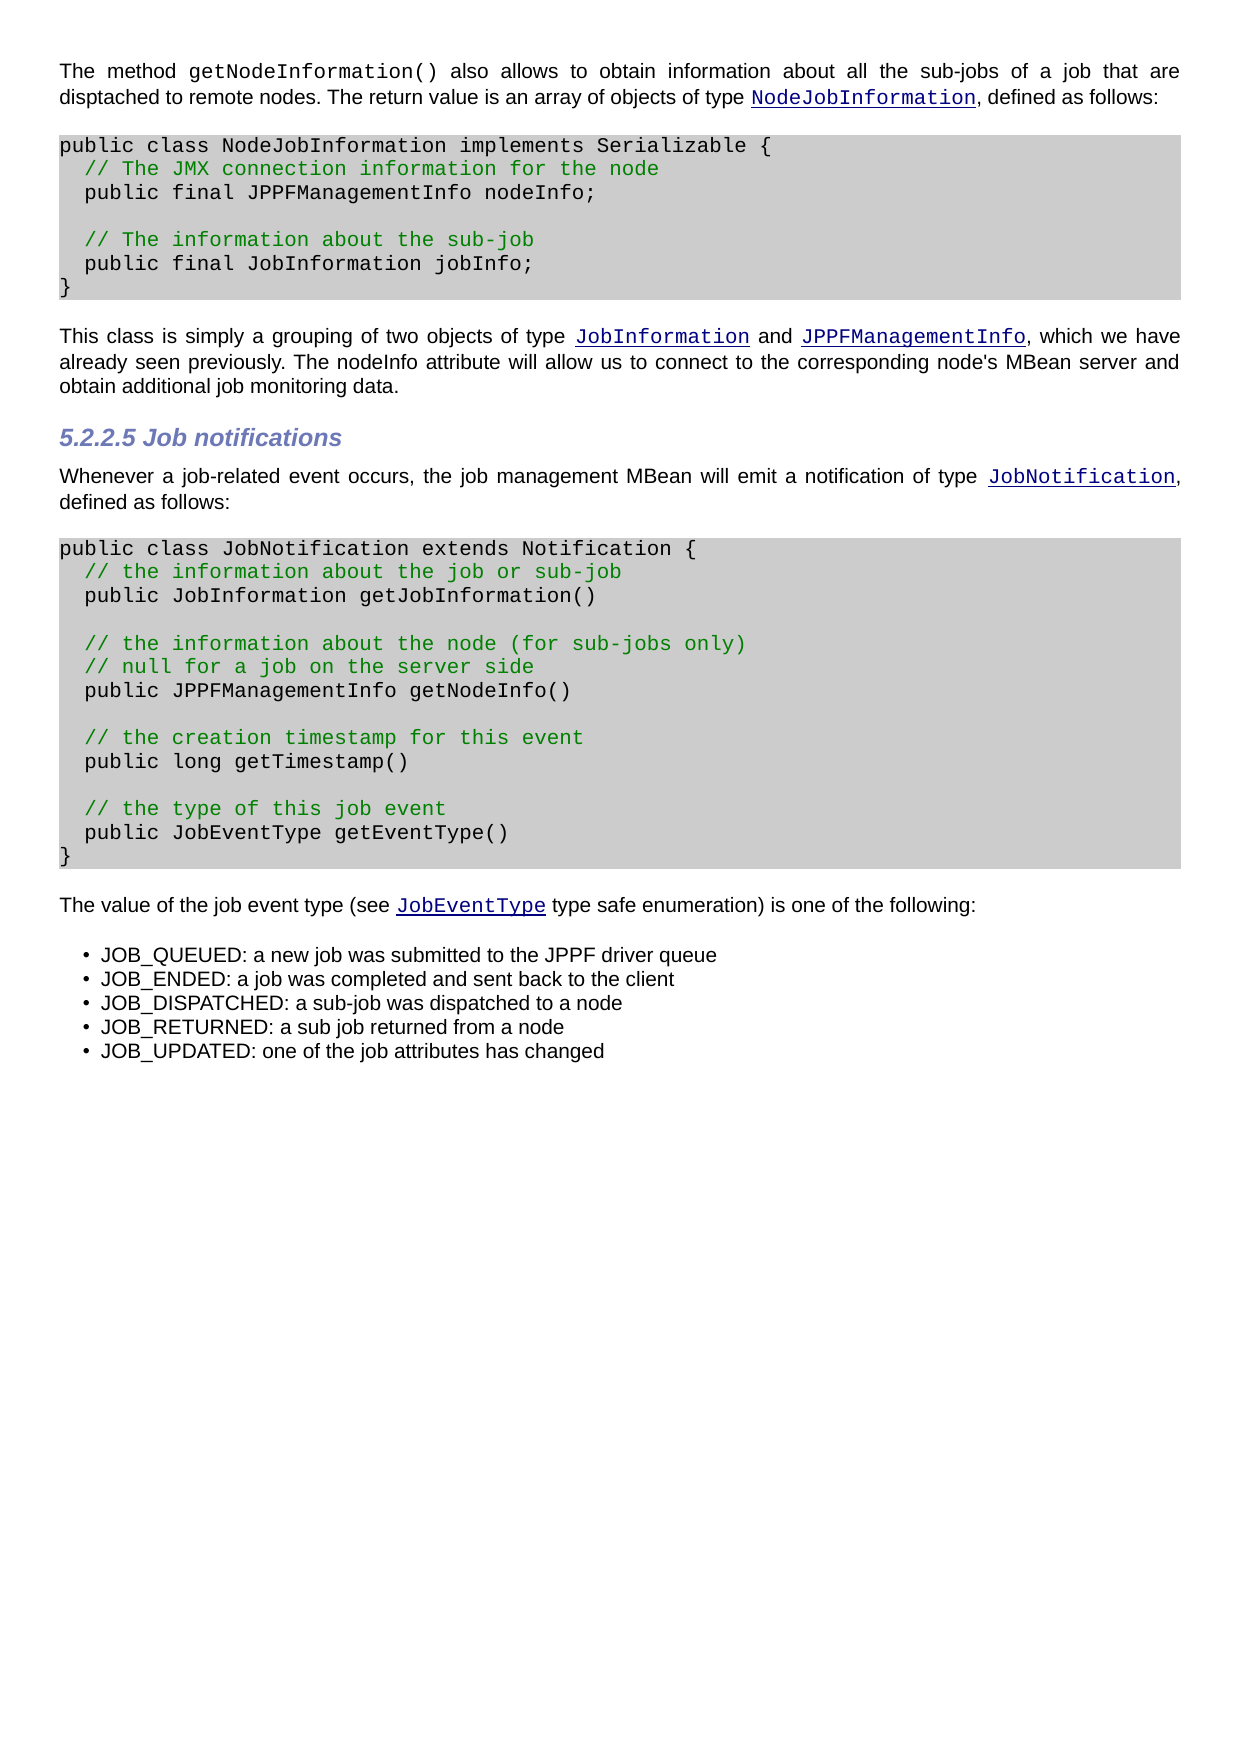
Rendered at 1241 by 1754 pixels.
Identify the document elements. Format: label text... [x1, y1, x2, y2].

text public JobEventType getEventType() [59, 822, 1181, 845]
text Whenever a job-related event occurs, the job management MBean will emit a notification of type JobNotification, defined as follows: [59, 464, 1181, 514]
text // the information about the job or sub-job [59, 562, 1181, 585]
list JOB_RETURNED: a sub job returned from a node [83, 1015, 1181, 1039]
text The method getNodeInformation() also allows to obtain information about all the sub-jobs of a job that are disptached to remote nodes. The return value is an array of objects of type NodeJobInformation, defined as follows: [59, 59, 1181, 111]
text public JPPFManagementInfo getNodeInfo() [59, 680, 1181, 703]
list JOB_QUEUED: a new job was submitted to the JPPF driver queue [83, 943, 1181, 967]
text } [59, 277, 1181, 300]
text } [59, 845, 1181, 869]
text // the type of this job event [59, 798, 1181, 822]
list JOB_DISPATCHED: a sub-job was dispatched to a node [83, 991, 1181, 1015]
text The value of the job event type (see JobEventType type safe enumeration) is one of the following: [59, 893, 1181, 919]
text // The information about the sub-job [59, 229, 1181, 253]
text public class JobNotification extends Notification { [59, 538, 1181, 562]
text This class is simply a grouping of two objects of type JobInformation and JPPFManagementInfo, which we have already seen previously. The nodeInfo attribute will allow us to connect to the corresponding node's MBean server and obtain additional job monitoring data. [59, 324, 1181, 398]
text // the information about the node (for sub-jobs only) [59, 632, 1181, 656]
text // null for a job on the server side [59, 656, 1181, 680]
text public JobInformation getJobInformation() [59, 585, 1181, 609]
text public final JobInformation jobInfo; [59, 253, 1181, 277]
text // the creation timestamp for this event [59, 727, 1181, 751]
list JOB_ENDED: a job was completed and sent back to the client [83, 967, 1181, 991]
text // The JMX connection information for the node [59, 158, 1181, 182]
text public class NodeJobInformation implements Serializable { [59, 135, 1181, 158]
subtitle Job notifications [59, 423, 1181, 452]
list JOB_UPDATED: one of the job attributes has changed [83, 1039, 1181, 1063]
text public long getTimestamp() [59, 751, 1181, 774]
text public final JPPFManagementInfo nodeInfo; [59, 182, 1181, 206]
